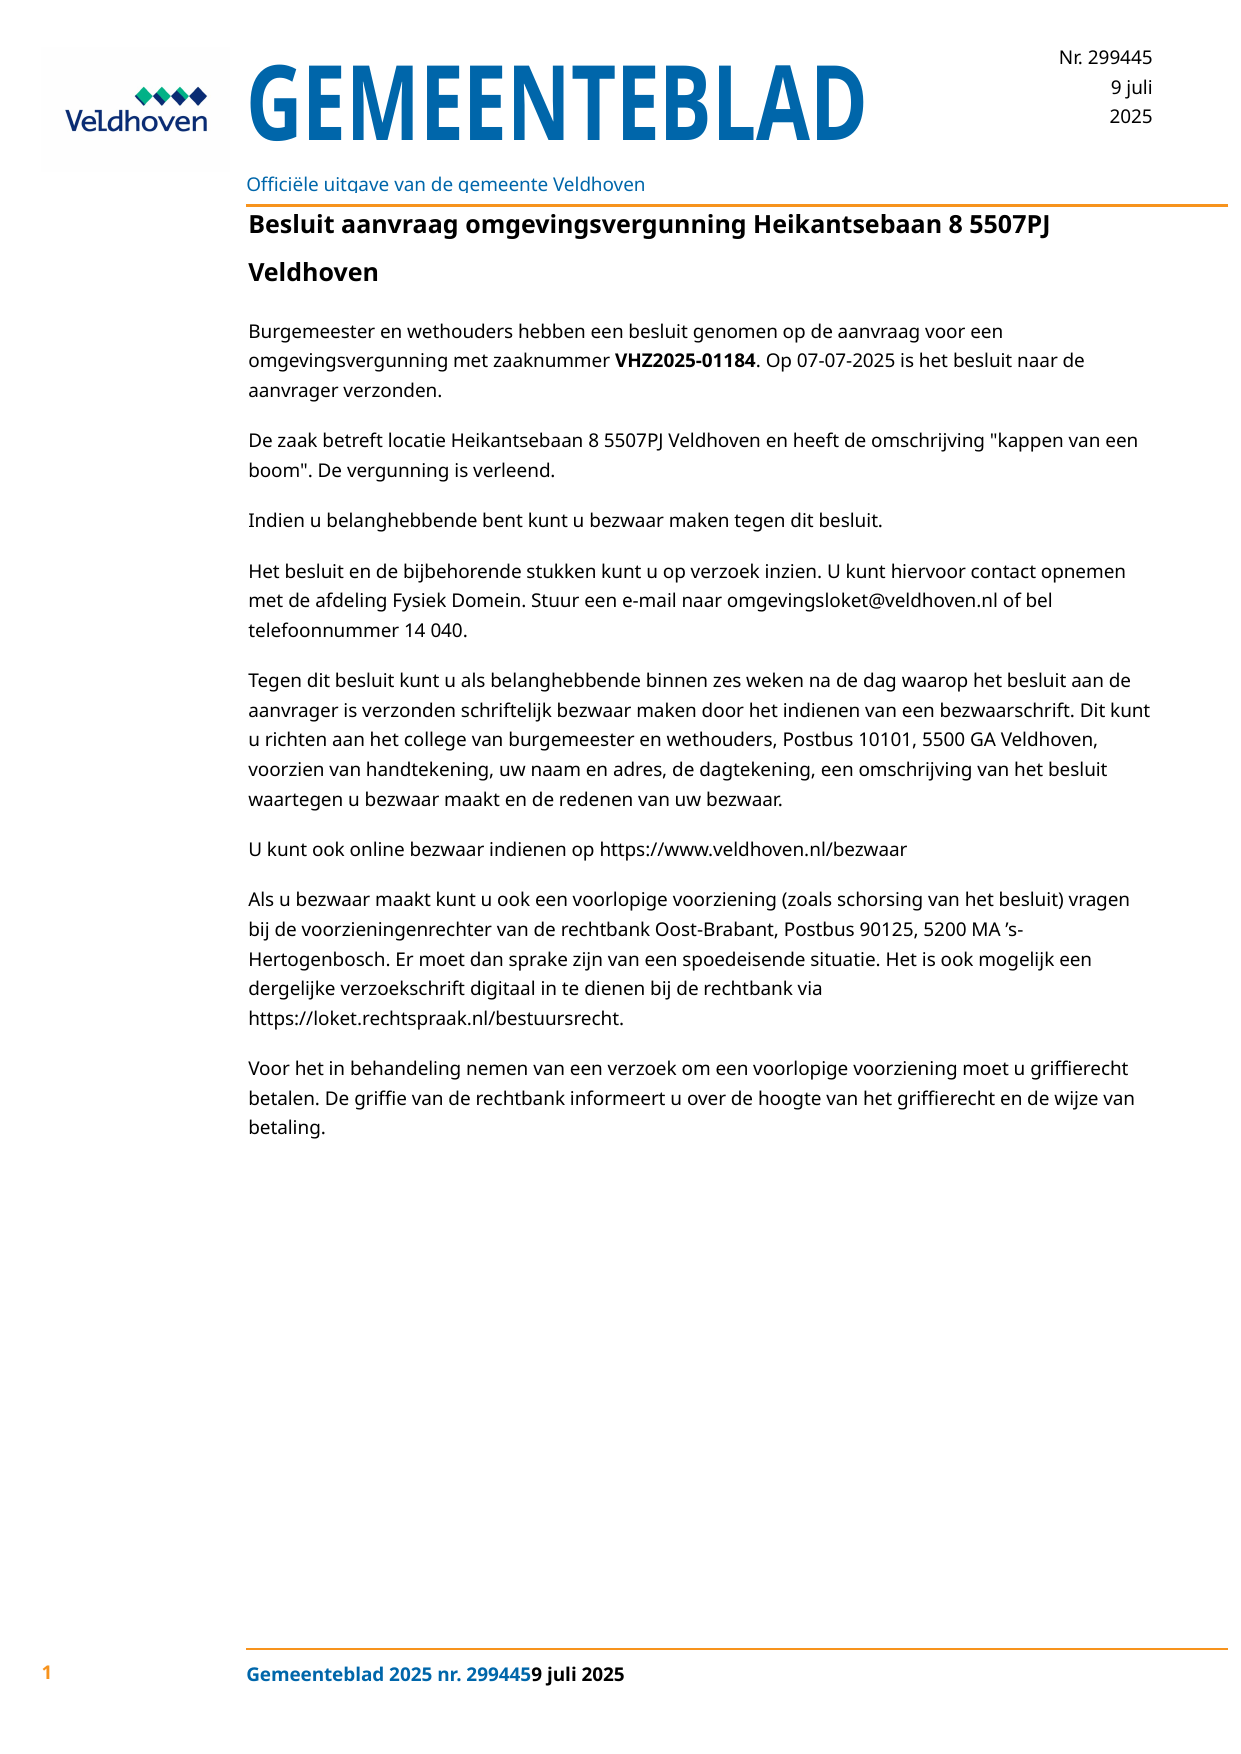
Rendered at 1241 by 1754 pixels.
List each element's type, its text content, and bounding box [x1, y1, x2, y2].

text Indien u belanghebbende bent kunt u bezwaar maken tegen dit besluit. [248, 507, 1152, 533]
text Burgemeester en wethouders hebben een besluit genomen op de aanvraag voor een omgevingsvergunning met zaaknummer VHZ2025-01184. Op 07-07-2025 is het besluit naar de aanvrager verzonden. [248, 318, 1152, 403]
text Als u bezwaar maakt kunt u ook een voorlopige voorziening (zoals schorsing van het besluit) vragen bij de voorzieningenrechter van de rechtbank Oost-Brabant, Postbus 90125, 5200 MA ’s-Hertogenbosch. Er moet dan sprake zijn van een spoedeisende situatie. Het is ook mogelijk een dergelijke verzoekschrift digitaal in te dienen bij de rechtbank via https://loket.rechtspraak.nl/bestuursrecht. [248, 887, 1152, 1031]
text U kunt ook online bezwaar indienen op https://www.veldhoven.nl/bezwaar [248, 836, 1152, 862]
text Het besluit en de bijbehorende stukken kunt u op verzoek inzien. U kunt hiervoor contact opnemen met de afdeling Fysiek Domein. Stuur een e-mail naar omgevingsloket@veldhoven.nl of bel telefoonnummer 14 040. [248, 558, 1152, 643]
text De zaak betreft locatie Heikantsebaan 8 5507PJ Veldhoven en heeft de omschrijving "kappen van een boom". De vergunning is verleend. [248, 427, 1152, 483]
text Tegen dit besluit kunt u als belanghebbende binnen zes weken na de dag waarop het besluit aan de aanvrager is verzonden schriftelijk bezwaar maken door het indienen van een bezwaarschrift. Dit kunt u richten aan het college van burgemeester en wethouders, Postbus 10101, 5500 GA Veldhoven, voorzien van handtekening, uw naam en adres, de dagtekening, een omschrijving van het besluit waartegen u bezwaar maakt en de redenen van uw bezwaar. [248, 667, 1152, 812]
picture [41, 47, 231, 172]
text Besluit aanvraag omgevingsvergunning Heikantsebaan 8 5507PJ Veldhoven [248, 207, 1152, 288]
text Voor het in behandeling nemen van een verzoek om een voorlopige voorziening moet u griffierecht betalen. De griffie van de rechtbank informeert u over de hoogte van het griffierecht en de wijze van betaling. [248, 1055, 1152, 1140]
